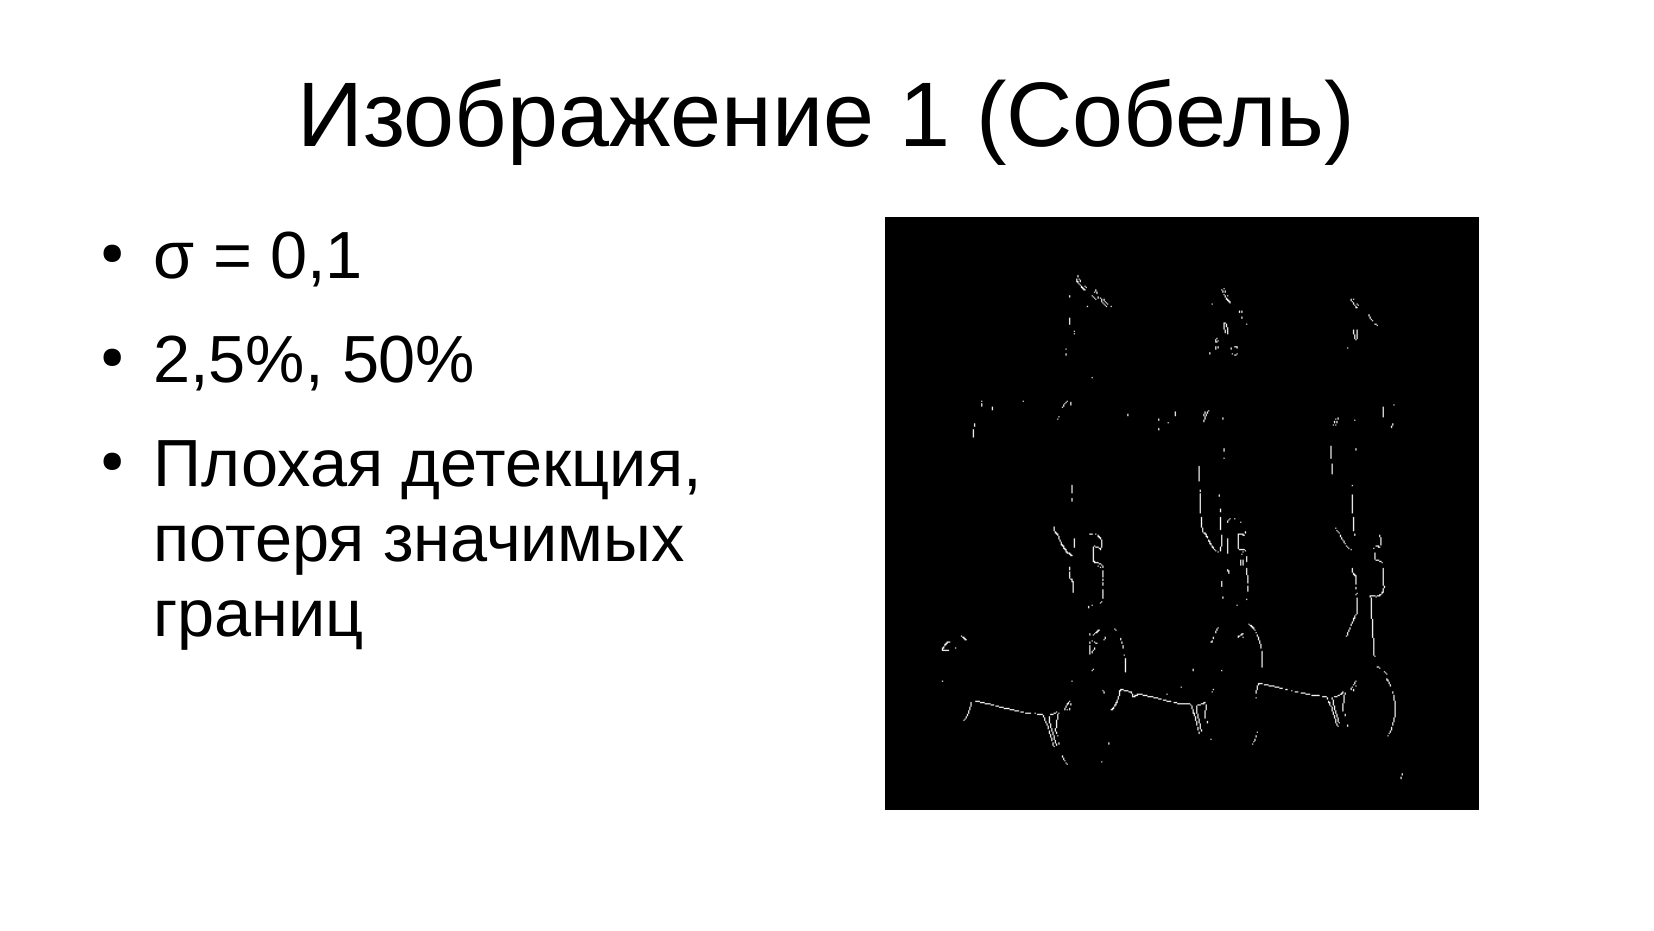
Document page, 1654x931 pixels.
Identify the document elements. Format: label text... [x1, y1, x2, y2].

picture [885, 217, 1479, 810]
title Изображение 1 (Собель) [82, 37, 1571, 193]
list σ = 0,1 2,5%, 50% Плохая детекция, потеря значимых границ [82, 217, 809, 758]
